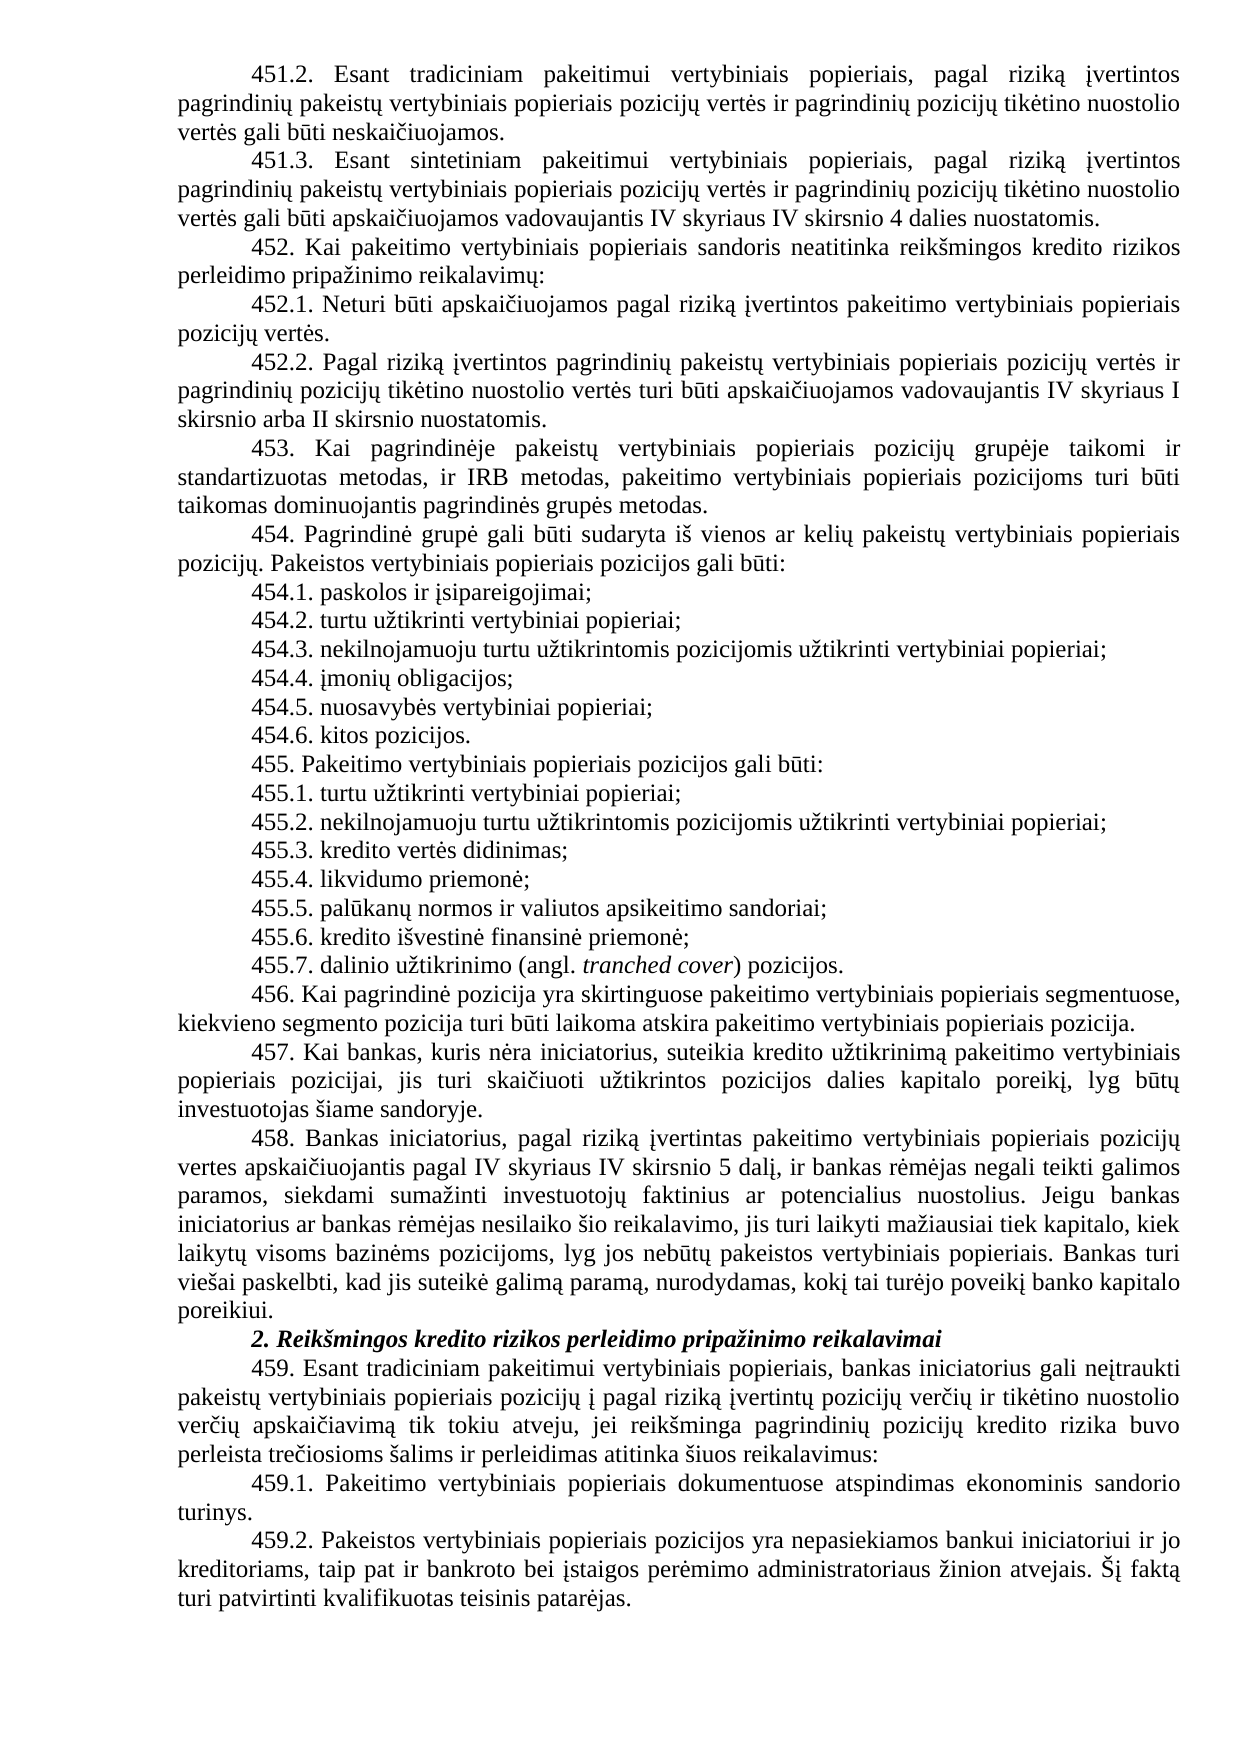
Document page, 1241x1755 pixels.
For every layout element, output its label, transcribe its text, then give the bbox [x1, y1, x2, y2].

text 453. Kai pagrindinėje pakeistų vertybiniais popieriais pozicijų grupėje taikomi ir standartizuotas metodas, ir IRB metodas, pakeitimo vertybiniais popieriais pozicijoms turi būti taikomas dominuojantis pagrindinės grupės metodas. [177, 433, 1181, 519]
text 455.7. dalinio užtikrinimo (angl. tranched cover) pozicijos. [177, 950, 1181, 979]
text 457. Kai bankas, kuris nėra iniciatorius, suteikia kredito užtikrinimą pakeitimo vertybiniais popieriais pozicijai, jis turi skaičiuoti užtikrintos pozicijos dalies kapitalo poreikį, lyg būtų investuotojas šiame sandoryje. [177, 1037, 1181, 1123]
text 454. Pagrindinė grupė gali būti sudaryta iš vienos ar kelių pakeistų vertybiniais popieriais pozicijų. Pakeistos vertybiniais popieriais pozicijos gali būti: [177, 519, 1181, 577]
text 454.3. nekilnojamuoju turtu užtikrintomis pozicijomis užtikrinti vertybiniai popieriai; [177, 634, 1181, 663]
text 451.3. Esant sintetiniam pakeitimui vertybiniais popieriais, pagal riziką įvertintos pagrindinių pakeistų vertybiniais popieriais pozicijų vertės ir pagrindinių pozicijų tikėtino nuostolio vertės gali būti apskaičiuojamos vadovaujantis IV skyriaus IV skirsnio 4 dalies nuostatomis. [177, 145, 1181, 232]
text 455.2. nekilnojamuoju turtu užtikrintomis pozicijomis užtikrinti vertybiniai popieriai; [177, 807, 1181, 835]
text 459.1. Pakeitimo vertybiniais popieriais dokumentuose atspindimas ekonominis sandorio turinys. [177, 1468, 1181, 1525]
text 456. Kai pagrindinė pozicija yra skirtinguose pakeitimo vertybiniais popieriais segmentuose, kiekvieno segmento pozicija turi būti laikoma atskira pakeitimo vertybiniais popieriais pozicija. [177, 979, 1181, 1037]
text 454.5. nuosavybės vertybiniai popieriai; [177, 692, 1181, 720]
text 455.4. likvidumo priemonė; [177, 864, 1181, 893]
text 455.6. kredito išvestinė finansinė priemonė; [177, 922, 1181, 950]
text 459. Esant tradiciniam pakeitimui vertybiniais popieriais, bankas iniciatorius gali neįtraukti pakeistų vertybiniais popieriais pozicijų į pagal riziką įvertintų pozicijų verčių ir tikėtino nuostolio verčių apskaičiavimą tik tokiu atveju, jei reikšminga pagrindinių pozicijų kredito rizika buvo perleista trečiosioms šalims ir perleidimas atitinka šiuos reikalavimus: [177, 1353, 1181, 1468]
text 452.1. Neturi būti apskaičiuojamos pagal riziką įvertintos pakeitimo vertybiniais popieriais pozicijų vertės. [177, 289, 1181, 347]
text 454.4. įmonių obligacijos; [177, 663, 1181, 692]
text 451.2. Esant tradiciniam pakeitimui vertybiniais popieriais, pagal riziką įvertintos pagrindinių pakeistų vertybiniais popieriais pozicijų vertės ir pagrindinių pozicijų tikėtino nuostolio vertės gali būti neskaičiuojamos. [177, 59, 1181, 145]
text 452.2. Pagal riziką įvertintos pagrindinių pakeistų vertybiniais popieriais pozicijų vertės ir pagrindinių pozicijų tikėtino nuostolio vertės turi būti apskaičiuojamos vadovaujantis IV skyriaus I skirsnio arba II skirsnio nuostatomis. [177, 347, 1181, 433]
text 455. Pakeitimo vertybiniais popieriais pozicijos gali būti: [177, 749, 1181, 778]
text 454.6. kitos pozicijos. [177, 720, 1181, 749]
text 459.2. Pakeistos vertybiniais popieriais pozicijos yra nepasiekiamos bankui iniciatoriui ir jo kreditoriams, taip pat ir bankroto bei įstaigos perėmimo administratoriaus žinion atvejais. Šį faktą turi patvirtinti kvalifikuotas teisinis patarėjas. [177, 1525, 1181, 1612]
text 2. Reikšmingos kredito rizikos perleidimo pripažinimo reikalavimai [177, 1324, 1181, 1353]
text 455.3. kredito vertės didinimas; [177, 835, 1181, 864]
text 452. Kai pakeitimo vertybiniais popieriais sandoris neatitinka reikšmingos kredito rizikos perleidimo pripažinimo reikalavimų: [177, 232, 1181, 289]
text 454.2. turtu užtikrinti vertybiniai popieriai; [177, 605, 1181, 634]
text 455.1. turtu užtikrinti vertybiniai popieriai; [177, 778, 1181, 807]
text 458. Bankas iniciatorius, pagal riziką įvertintas pakeitimo vertybiniais popieriais pozicijų vertes apskaičiuojantis pagal IV skyriaus IV skirsnio 5 dalį, ir bankas rėmėjas negali teikti galimos paramos, siekdami sumažinti investuotojų faktinius ar potencialius nuostolius. Jeigu bankas iniciatorius ar bankas rėmėjas nesilaiko šio reikalavimo, jis turi laikyti mažiausiai tiek kapitalo, kiek laikytų visoms bazinėms pozicijoms, lyg jos nebūtų pakeistos vertybiniais popieriais. Bankas turi viešai paskelbti, kad jis suteikė galimą paramą, nurodydamas, kokį tai turėjo poveikį banko kapitalo poreikiui. [177, 1123, 1181, 1324]
text 454.1. paskolos ir įsipareigojimai; [177, 577, 1181, 605]
text 455.5. palūkanų normos ir valiutos apsikeitimo sandoriai; [177, 893, 1181, 922]
